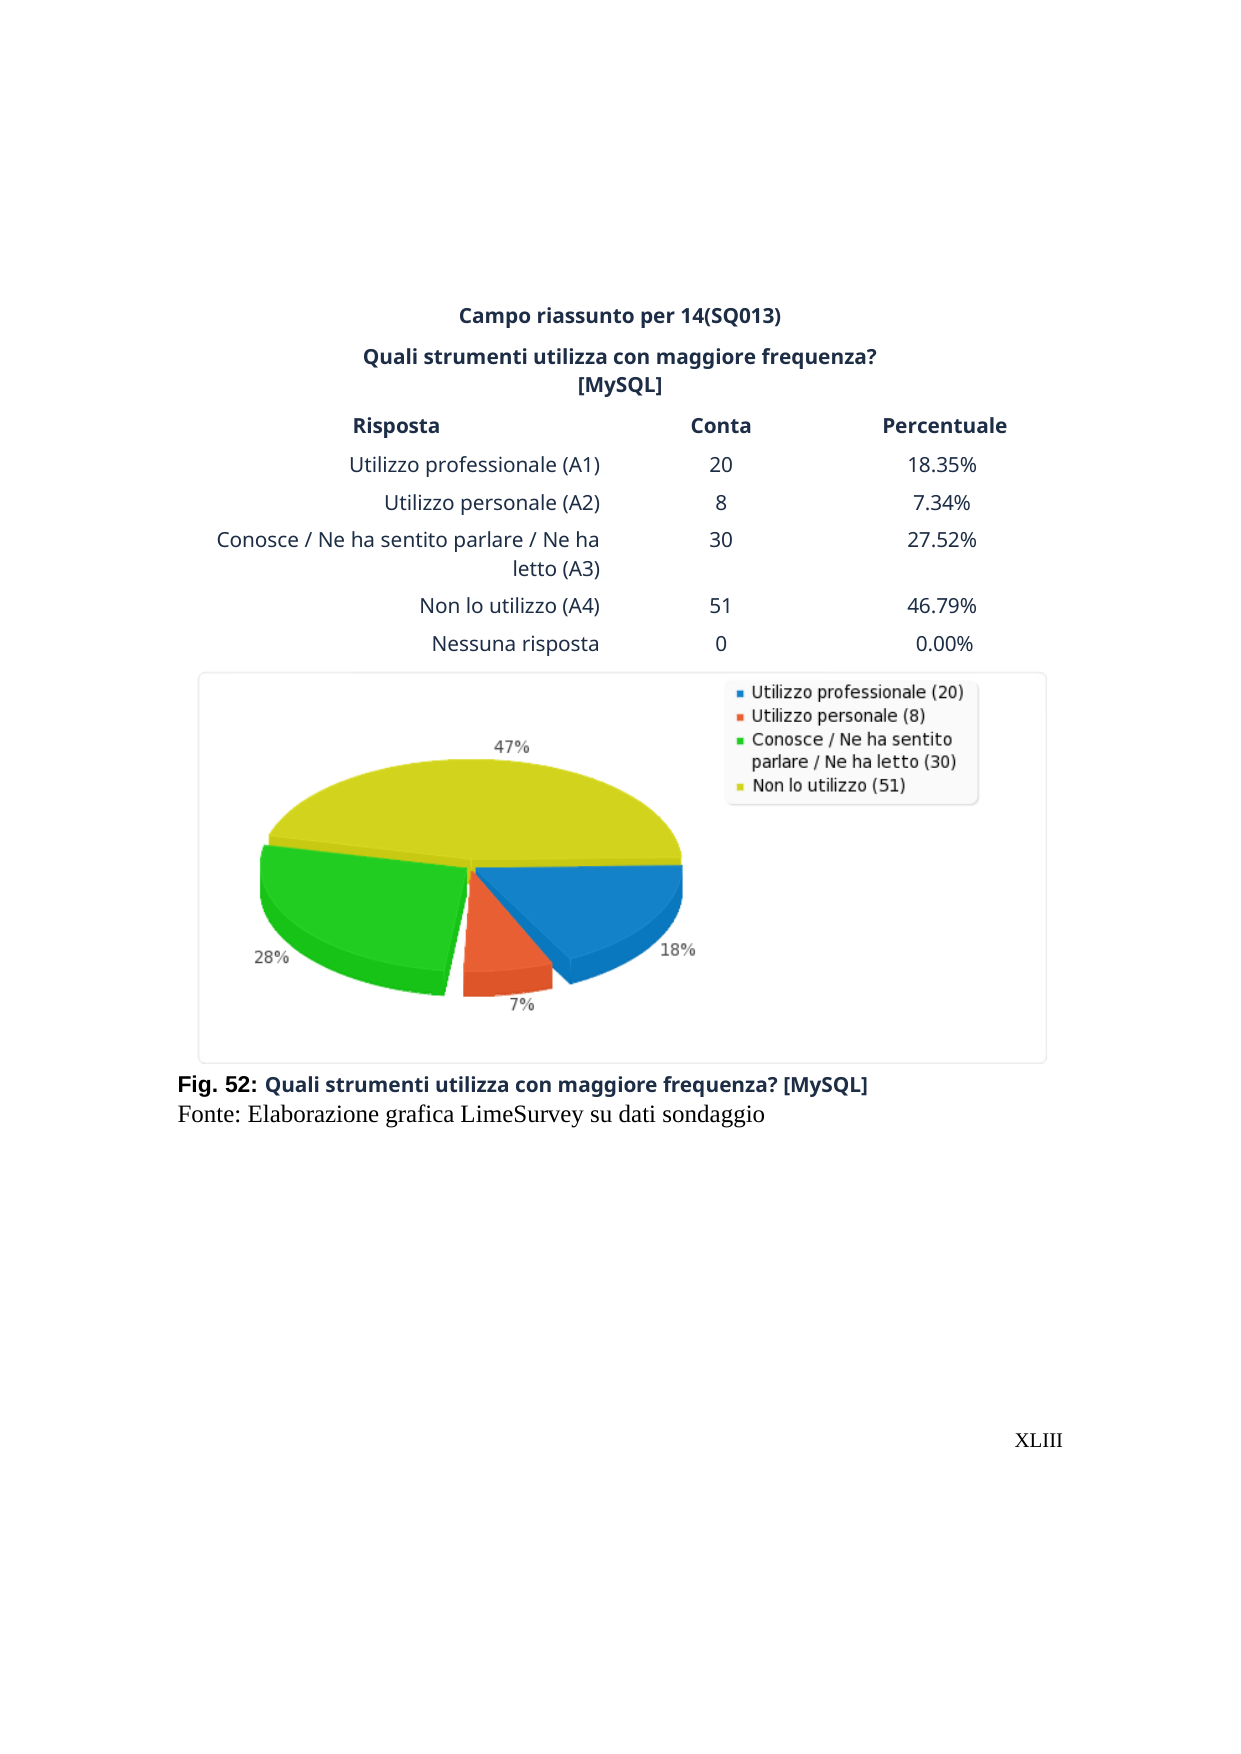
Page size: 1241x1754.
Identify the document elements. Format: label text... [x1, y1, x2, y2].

table_cell 0 [615, 624, 826, 662]
table_cell 8 [615, 483, 826, 521]
table_header Campo riassunto per 14(SQ013) [177, 295, 1063, 336]
table_cell Utilizzo personale (A2) [177, 483, 615, 521]
table_cell Non lo utilizzo (A4) [177, 587, 615, 624]
table_cell 27.52% [826, 521, 1063, 587]
table_cell 18.35% [826, 446, 1063, 483]
table_cell [177, 662, 1063, 1068]
table_cell 7.34% [826, 483, 1063, 521]
table_cell 30 [615, 521, 826, 587]
picture [192, 666, 1047, 1064]
table_cell Quali strumenti utilizza con maggiore frequenza? [MySQL] [177, 336, 1063, 405]
table_cell Conosce / Ne ha sentito parlare / Ne ha letto (A3) [177, 521, 615, 587]
table_cell Utilizzo professionale (A1) [177, 446, 615, 483]
table_cell 46.79% [826, 587, 1063, 624]
table_cell 0.00% [826, 624, 1063, 662]
table_cell Percentuale [826, 405, 1063, 446]
table_cell Conta [615, 405, 826, 446]
table_cell 20 [615, 446, 826, 483]
text Fonte: Elaborazione grafica LimeSurvey su dati sondaggio [177, 1100, 1063, 1127]
text Fig. 52: Quali strumenti utilizza con maggiore frequenza? [MySQL] [177, 1070, 1063, 1098]
table_cell Risposta [177, 405, 615, 446]
table_cell 51 [615, 587, 826, 624]
table_cell Nessuna risposta [177, 624, 615, 662]
